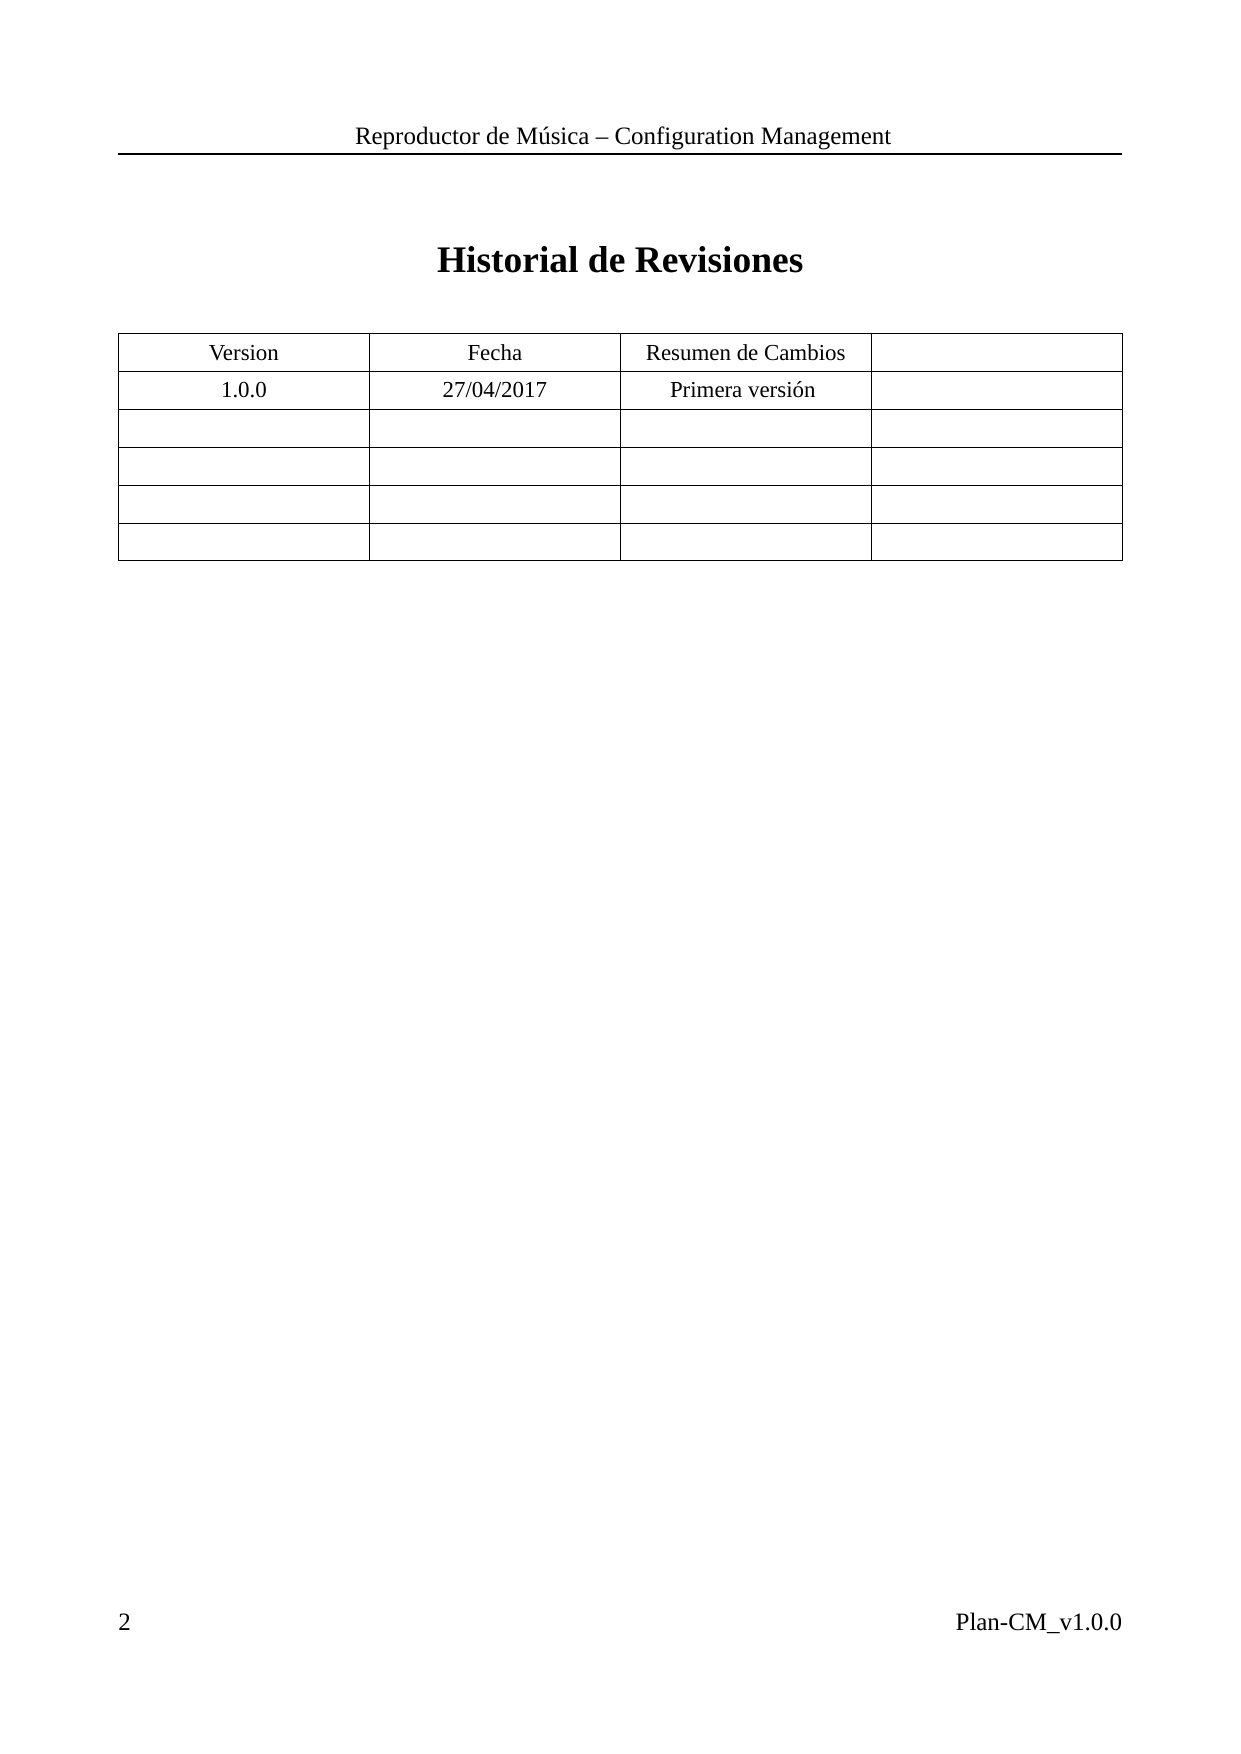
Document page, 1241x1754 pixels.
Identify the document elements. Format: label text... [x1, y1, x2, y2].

table_cell [872, 448, 1122, 484]
table_cell [119, 524, 369, 560]
table_cell [370, 448, 620, 484]
table_cell Primera versión [621, 372, 871, 409]
table_header Fecha [370, 334, 620, 371]
table_cell [872, 486, 1122, 522]
table_cell 1.0.0 [119, 372, 369, 409]
table_cell [119, 486, 369, 522]
text Historial de Revisiones [118, 237, 1122, 280]
table_cell [370, 524, 620, 560]
table_cell [370, 486, 620, 522]
table_cell [621, 486, 871, 522]
table_cell [119, 410, 369, 447]
table_cell [621, 448, 871, 484]
table_cell [621, 524, 871, 560]
table_header Resumen de Cambios [621, 334, 871, 371]
table_cell [119, 448, 369, 484]
table_cell 27/04/2017 [370, 372, 620, 409]
table_cell [370, 410, 620, 447]
table_cell [621, 410, 871, 447]
table_header [872, 334, 1122, 371]
table_cell [872, 372, 1122, 409]
table_header Version [119, 334, 369, 371]
table_cell [872, 524, 1122, 560]
table_cell [872, 410, 1122, 447]
